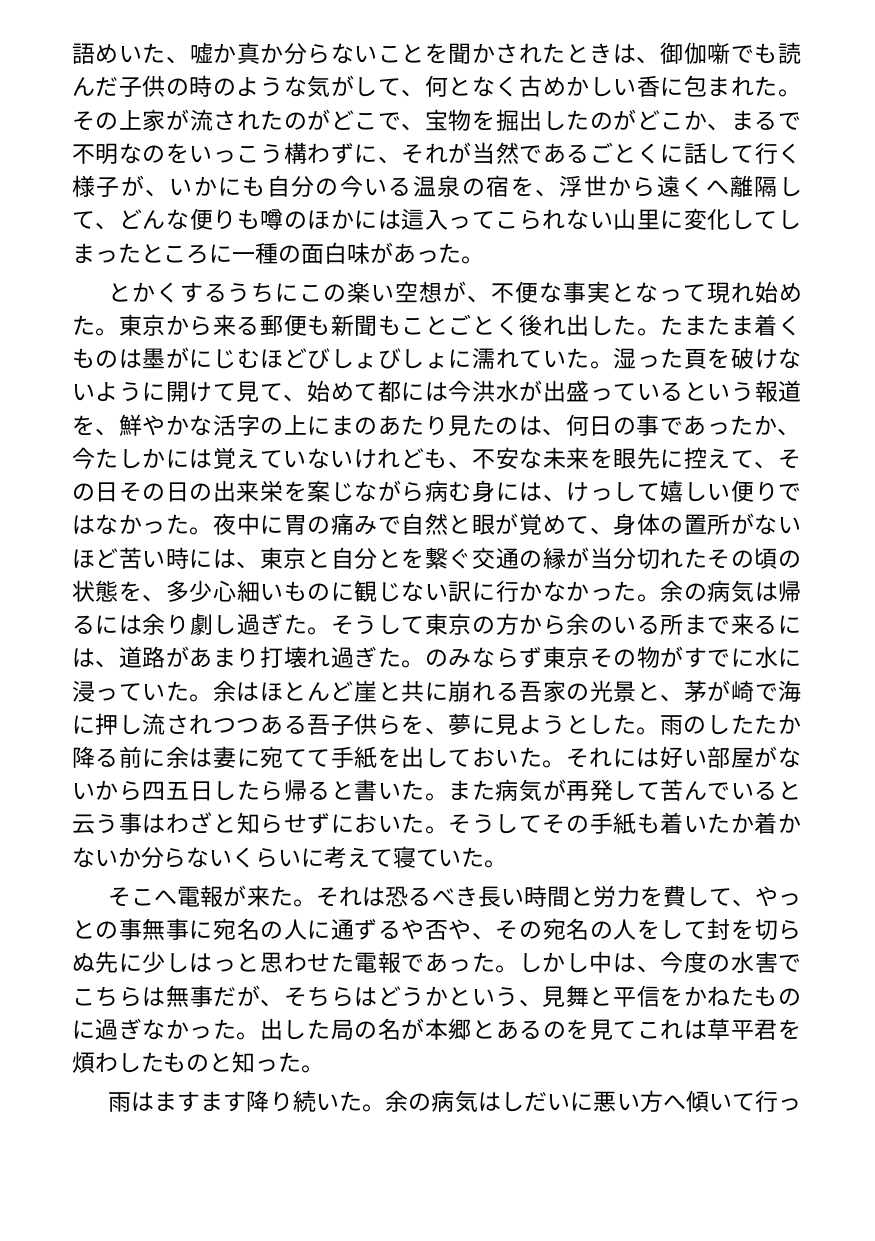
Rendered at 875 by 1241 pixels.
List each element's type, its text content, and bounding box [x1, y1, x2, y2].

text そこへ電報が来た。それは恐るべき長い時間と労力を費して、やっとの事無事に宛名の人に通ずるや否や、その宛名の人をして封を切らぬ先に少しはっと思わせた電報であった。しかし中は、今度の水害でこちらは無事だが、そちらはどうかという、見舞と平信をかねたものに過ぎなかった。出した局の名が本郷とあるのを見てこれは草平君を煩わしたものと知った。 [72, 879, 802, 1078]
text 雨はますます降り続いた。余の病気はしだいに悪い方へ傾いて行っ [72, 1084, 802, 1117]
text 語めいた、嘘か真か分らないことを聞かされたときは、御伽噺でも読んだ子供の時のような気がして、何となく古めかしい香に包まれた。その上家が流されたのがどこで、宝物を掘出したのがどこか、まるで不明なのをいっこう構わずに、それが当然であるごとくに話して行く様子が、いかにも自分の今いる温泉の宿を、浮世から遠くへ離隔して、どんな便りも噂のほかには這入ってこられない山里に変化してしまったところに一種の面白味があった。 [72, 36, 802, 269]
text とかくするうちにこの楽い空想が、不便な事実となって現れ始めた。東京から来る郵便も新聞もことごとく後れ出した。たまたま着くものは墨がにじむほどびしょびしょに濡れていた。湿った頁を破けないように開けて見て、始めて都には今洪水が出盛っているという報道を、鮮やかな活字の上にまのあたり見たのは、何日の事であったか、今たしかには覚えていないけれども、不安な未来を眼先に控えて、その日その日の出来栄を案じながら病む身には、けっして嬉しい便りではなかった。夜中に胃の痛みで自然と眼が覚めて、身体の置所がないほど苦い時には、東京と自分とを繋ぐ交通の縁が当分切れたその頃の状態を、多少心細いものに観じない訳に行かなかった。余の病気は帰るには余り劇し過ぎた。そうして東京の方から余のいる所まで来るには、道路があまり打壊れ過ぎた。のみならず東京その物がすでに水に浸っていた。余はほとんど崖と共に崩れる吾家の光景と、茅が崎で海に押し流されつつある吾子供らを、夢に見ようとした。雨のしたたか降る前に余は妻に宛てて手紙を出しておいた。それには好い部屋がないから四五日したら帰ると書いた。また病気が再発して苦んでいると云う事はわざと知らせずにおいた。そうしてその手紙も着いたか着かないか分らないくらいに考えて寝ていた。 [72, 274, 802, 873]
